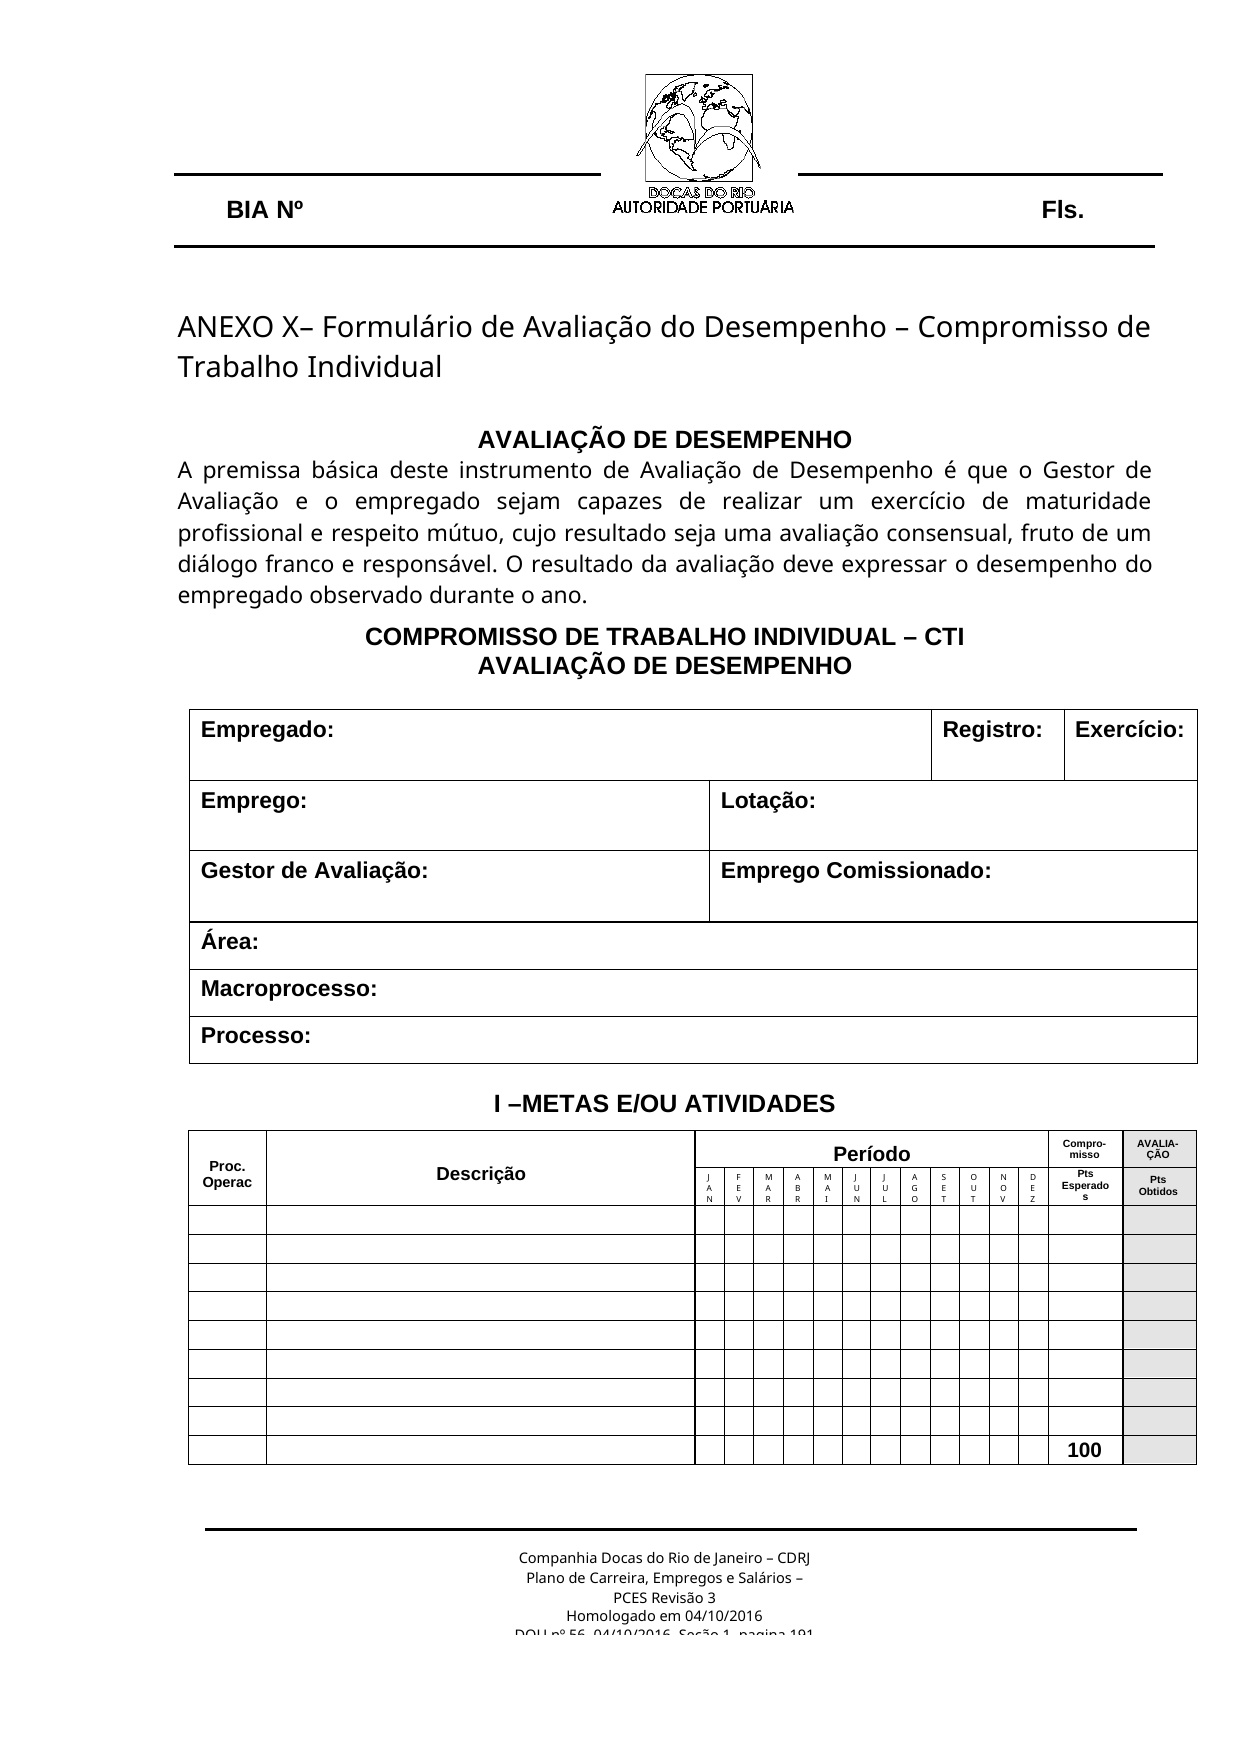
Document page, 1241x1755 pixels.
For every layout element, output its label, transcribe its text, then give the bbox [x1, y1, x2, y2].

table_cell Lotação: [710, 781, 1197, 850]
table_cell [754, 1206, 783, 1234]
table_cell [784, 1379, 813, 1406]
table_cell [1019, 1292, 1048, 1320]
table_cell [843, 1292, 870, 1320]
table_cell [843, 1264, 870, 1291]
table_cell Pts Esperado s [1049, 1168, 1122, 1205]
table_cell [931, 1379, 959, 1406]
table_cell [843, 1350, 870, 1377]
table_header Registro: [932, 710, 1064, 780]
table_cell [1124, 1436, 1196, 1463]
table_cell [871, 1235, 900, 1263]
table_cell [843, 1235, 870, 1263]
table_cell [901, 1206, 930, 1234]
table_cell [990, 1321, 1018, 1348]
table_cell [843, 1206, 870, 1234]
table_cell [1019, 1321, 1048, 1348]
table_cell [1019, 1379, 1048, 1406]
table_cell [814, 1379, 842, 1406]
table_cell [871, 1264, 900, 1291]
table_cell [189, 1321, 266, 1348]
table_cell F E V [725, 1168, 753, 1205]
table_cell [814, 1206, 842, 1234]
text A premissa básica deste instrumento de Avaliação de Desempenho é que o Gestor de Avaliação e o empregado sejam capazes de realizar um exercício de maturidade profissional e respeito mútuo, cujo resultado seja uma avaliação consensual, fruto de um diálogo franco e responsável. O resultado da avaliação deve expressar o desempenho do empregado observado durante o ano. [177, 454, 1153, 610]
table_cell [725, 1321, 753, 1348]
table_cell [189, 1264, 266, 1291]
table_cell [725, 1264, 753, 1291]
table_cell [754, 1321, 783, 1348]
table_cell J U L [871, 1168, 900, 1205]
table_cell [696, 1264, 724, 1291]
table_cell [784, 1350, 813, 1377]
table_cell [814, 1321, 842, 1348]
table_cell [843, 1321, 870, 1348]
table_cell Processo: [190, 1017, 1197, 1063]
table_cell [843, 1379, 870, 1406]
table_cell [784, 1235, 813, 1263]
table_cell [901, 1379, 930, 1406]
table_cell [901, 1235, 930, 1263]
table_cell [267, 1264, 694, 1291]
table_cell Gestor de Avaliação: [190, 851, 709, 921]
table_cell [814, 1350, 842, 1377]
table_cell [990, 1350, 1018, 1377]
table_cell [754, 1379, 783, 1406]
table_cell [1124, 1379, 1196, 1406]
table_cell [1019, 1436, 1048, 1463]
table_cell [725, 1379, 753, 1406]
table_cell [1019, 1206, 1048, 1234]
table_cell [843, 1436, 870, 1463]
table_cell [1019, 1264, 1048, 1291]
table_cell [189, 1292, 266, 1320]
table_cell M A R [754, 1168, 783, 1205]
table_cell [871, 1350, 900, 1377]
table_cell [814, 1292, 842, 1320]
table_cell [1019, 1235, 1048, 1263]
table_cell [814, 1407, 842, 1435]
table_cell [1124, 1206, 1196, 1234]
table_cell [696, 1292, 724, 1320]
table_cell [931, 1235, 959, 1263]
table_cell [990, 1235, 1018, 1263]
table_header Empregado: [190, 710, 931, 780]
table_cell [931, 1407, 959, 1435]
table_cell [267, 1436, 694, 1463]
table_cell [696, 1206, 724, 1234]
table_cell [871, 1292, 900, 1320]
table_cell [1049, 1264, 1122, 1291]
table_cell [1124, 1321, 1196, 1348]
table_cell [931, 1292, 959, 1320]
table_cell [990, 1292, 1018, 1320]
table_cell [725, 1350, 753, 1377]
table_header Descrição [267, 1131, 694, 1205]
table_cell [754, 1235, 783, 1263]
table_cell [990, 1264, 1018, 1291]
table_cell [814, 1264, 842, 1291]
table_cell [267, 1206, 694, 1234]
table_cell [784, 1407, 813, 1435]
table_cell [931, 1436, 959, 1463]
table_cell [814, 1436, 842, 1463]
table_cell [901, 1264, 930, 1291]
table_cell [931, 1350, 959, 1377]
text I –METAS E/OU ATIVIDADES [492, 1089, 837, 1117]
table_cell [784, 1292, 813, 1320]
table_cell [1049, 1235, 1122, 1263]
table_cell Emprego: [190, 781, 709, 850]
table_cell A B R [784, 1168, 813, 1205]
table_cell [1019, 1350, 1048, 1377]
table_cell [725, 1436, 753, 1463]
table_cell [754, 1350, 783, 1377]
table_cell [960, 1292, 989, 1320]
table_cell [1049, 1321, 1122, 1348]
table_cell M A I [814, 1168, 842, 1205]
table_header AVALIA- ÇÃO [1124, 1131, 1196, 1167]
table_cell [267, 1235, 694, 1263]
table_cell [696, 1407, 724, 1435]
table_cell [871, 1321, 900, 1348]
table_cell [754, 1264, 783, 1291]
table_cell [871, 1206, 900, 1234]
table_cell [901, 1292, 930, 1320]
subtitle AVALIAÇÃO DE DESEMPENHO [364, 425, 965, 454]
table_cell [1124, 1264, 1196, 1291]
table_cell [784, 1436, 813, 1463]
table_cell [725, 1235, 753, 1263]
table_cell [1124, 1235, 1196, 1263]
table_cell [696, 1436, 724, 1463]
table_cell N O V [990, 1168, 1018, 1205]
table_cell [990, 1436, 1018, 1463]
table_cell [1049, 1379, 1122, 1406]
table_cell [931, 1206, 959, 1234]
table_cell [754, 1436, 783, 1463]
table_cell [1124, 1407, 1196, 1435]
table_header Exercício: [1065, 710, 1197, 780]
table_cell [1124, 1350, 1196, 1377]
table_cell [1124, 1292, 1196, 1320]
table_cell [725, 1206, 753, 1234]
table_cell [1049, 1292, 1122, 1320]
table_cell [960, 1436, 989, 1463]
table_cell [267, 1407, 694, 1435]
table_cell [960, 1235, 989, 1263]
table_cell [871, 1407, 900, 1435]
table_cell [901, 1436, 930, 1463]
table_cell [901, 1321, 930, 1348]
table_cell J U N [843, 1168, 870, 1205]
table_cell [871, 1436, 900, 1463]
table_cell [960, 1321, 989, 1348]
table_cell [931, 1321, 959, 1348]
table_cell [754, 1292, 783, 1320]
table_cell [189, 1350, 266, 1377]
table_cell [696, 1350, 724, 1377]
table_cell Emprego Comissionado: [710, 851, 1197, 921]
table_cell A G O [901, 1168, 930, 1205]
table_cell [960, 1206, 989, 1234]
table_cell [871, 1379, 900, 1406]
table_cell [960, 1350, 989, 1377]
table_cell [267, 1379, 694, 1406]
table_cell [931, 1264, 959, 1291]
table_cell D E Z [1019, 1168, 1048, 1205]
table_cell [754, 1407, 783, 1435]
table_cell [1049, 1206, 1122, 1234]
table_cell [189, 1206, 266, 1234]
table_cell [696, 1235, 724, 1263]
table_cell [901, 1407, 930, 1435]
table_cell [1049, 1407, 1122, 1435]
table_cell [189, 1436, 266, 1463]
table_cell [725, 1292, 753, 1320]
table_cell [901, 1350, 930, 1377]
table_cell [960, 1407, 989, 1435]
table_cell [960, 1264, 989, 1291]
table_header Compro- misso [1049, 1131, 1122, 1167]
text ANEXO X– Formulário de Avaliação do Desempenho – Compromisso de Trabalho Individual [177, 306, 1153, 386]
table_cell S E T [931, 1168, 959, 1205]
table_cell [843, 1407, 870, 1435]
table_cell [725, 1407, 753, 1435]
table_cell [267, 1350, 694, 1377]
table_cell Pts Obtidos [1124, 1168, 1196, 1205]
table_cell [267, 1321, 694, 1348]
table_cell [814, 1235, 842, 1263]
table_cell [784, 1206, 813, 1234]
table_header Período [696, 1131, 1048, 1167]
table_cell 100 [1049, 1436, 1122, 1463]
table_cell [960, 1379, 989, 1406]
table_cell [189, 1379, 266, 1406]
table_cell [1019, 1407, 1048, 1435]
table_cell [189, 1235, 266, 1263]
subtitle COMPROMISSO DE TRABALHO INDIVIDUAL – CTI AVALIAÇÃO DE DESEMPENHO [364, 622, 965, 679]
table_cell [784, 1321, 813, 1348]
table_cell [696, 1321, 724, 1348]
table_header Proc. Operac [189, 1131, 266, 1205]
table_cell Macroprocesso: [190, 970, 1197, 1016]
table_cell [990, 1206, 1018, 1234]
table_cell [189, 1407, 266, 1435]
table_cell J A N [696, 1168, 724, 1205]
table_cell [267, 1292, 694, 1320]
table_cell [990, 1407, 1018, 1435]
table_cell [784, 1264, 813, 1291]
table_cell [1049, 1350, 1122, 1377]
table_cell O U T [960, 1168, 989, 1205]
table_cell [990, 1379, 1018, 1406]
table_cell Área: [190, 923, 1197, 968]
table_cell [696, 1379, 724, 1406]
